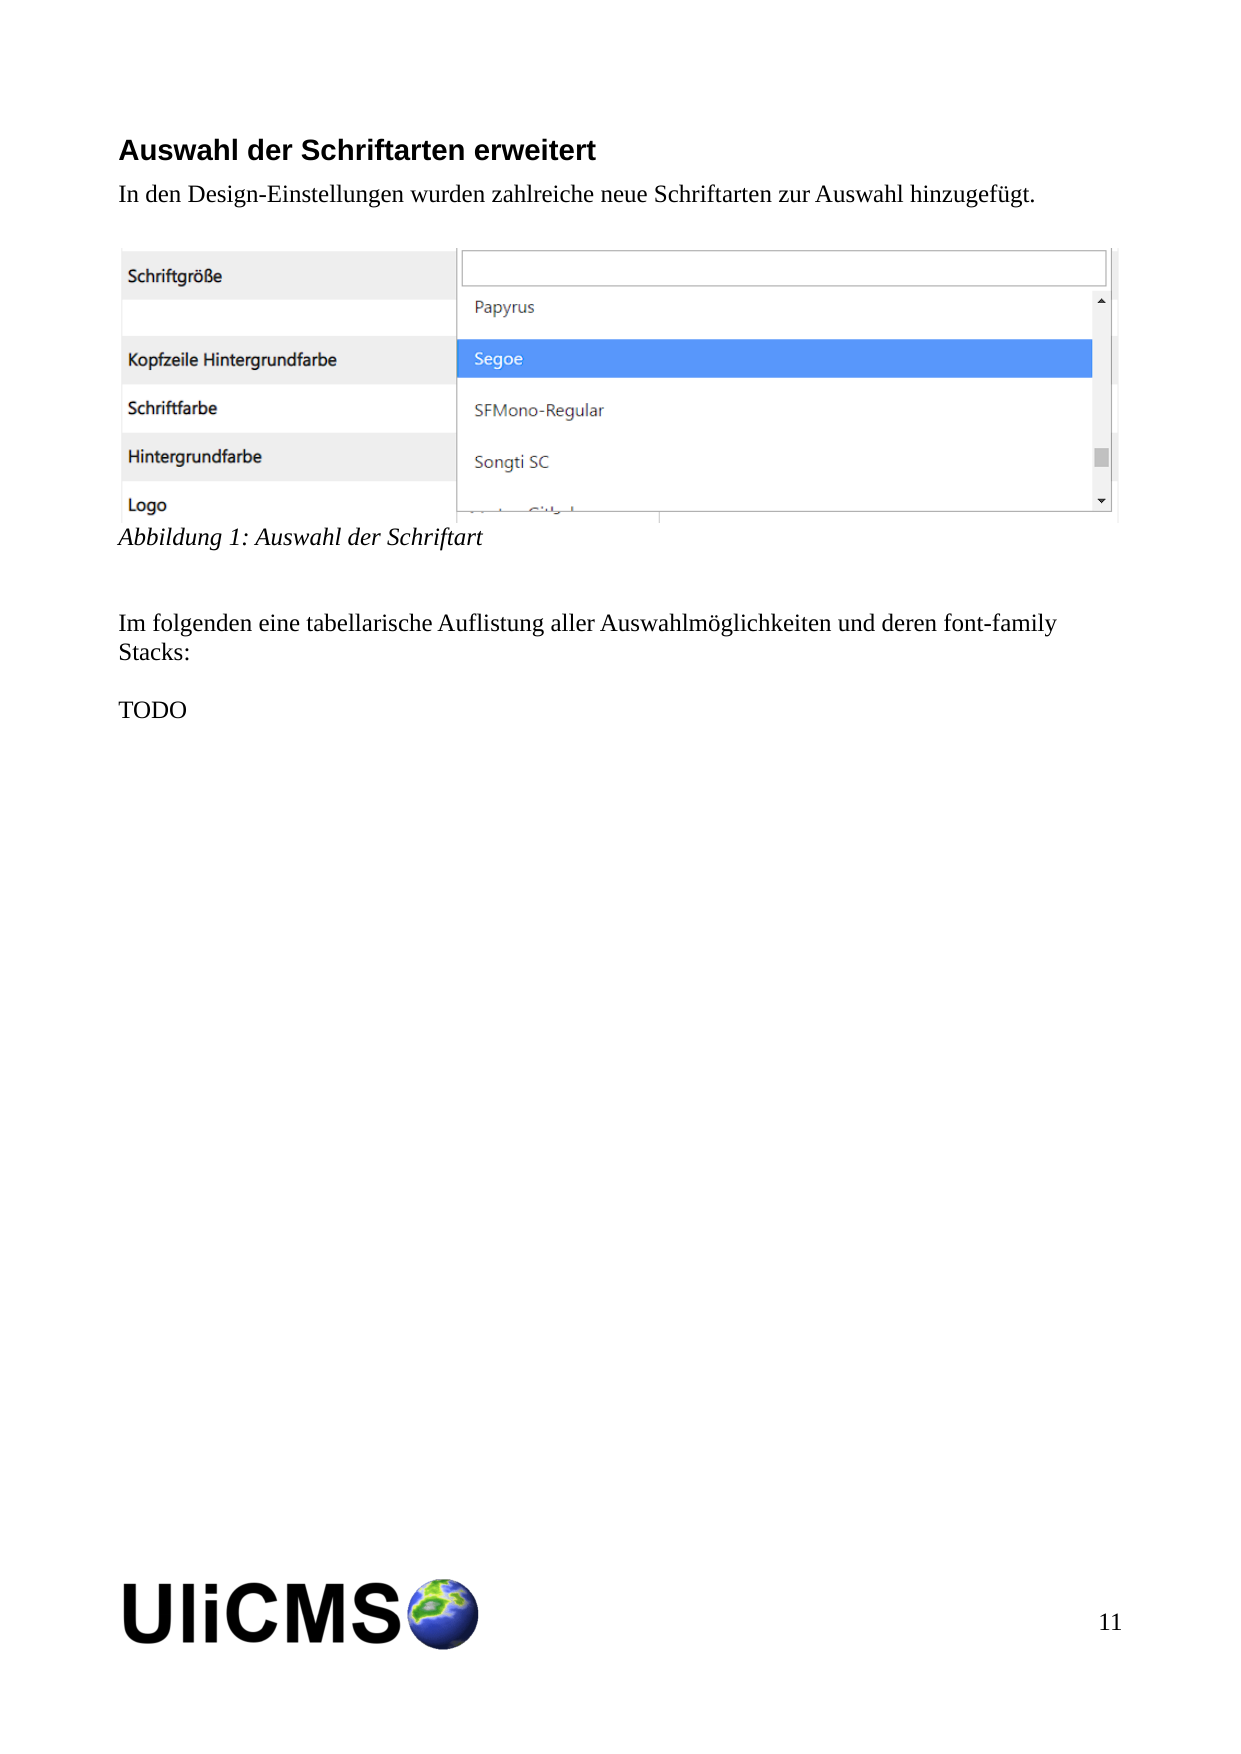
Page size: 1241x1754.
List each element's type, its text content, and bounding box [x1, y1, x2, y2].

text TODO [118, 695, 1122, 723]
subtitle Auswahl der Schriftarten erweitert [118, 133, 1122, 166]
text In den Design-Einstellungen wurden zahlreiche neue Schriftarten zur Auswahl hinzugefügt. [118, 179, 1122, 208]
text Abbildung 1: Auswahl der Schriftart [118, 523, 1122, 551]
picture [118, 1578, 479, 1652]
picture [118, 248, 1123, 523]
text Im folgenden eine tabellarische Auflistung aller Auswahlmöglichkeiten und deren font-family Stacks: [118, 608, 1122, 666]
